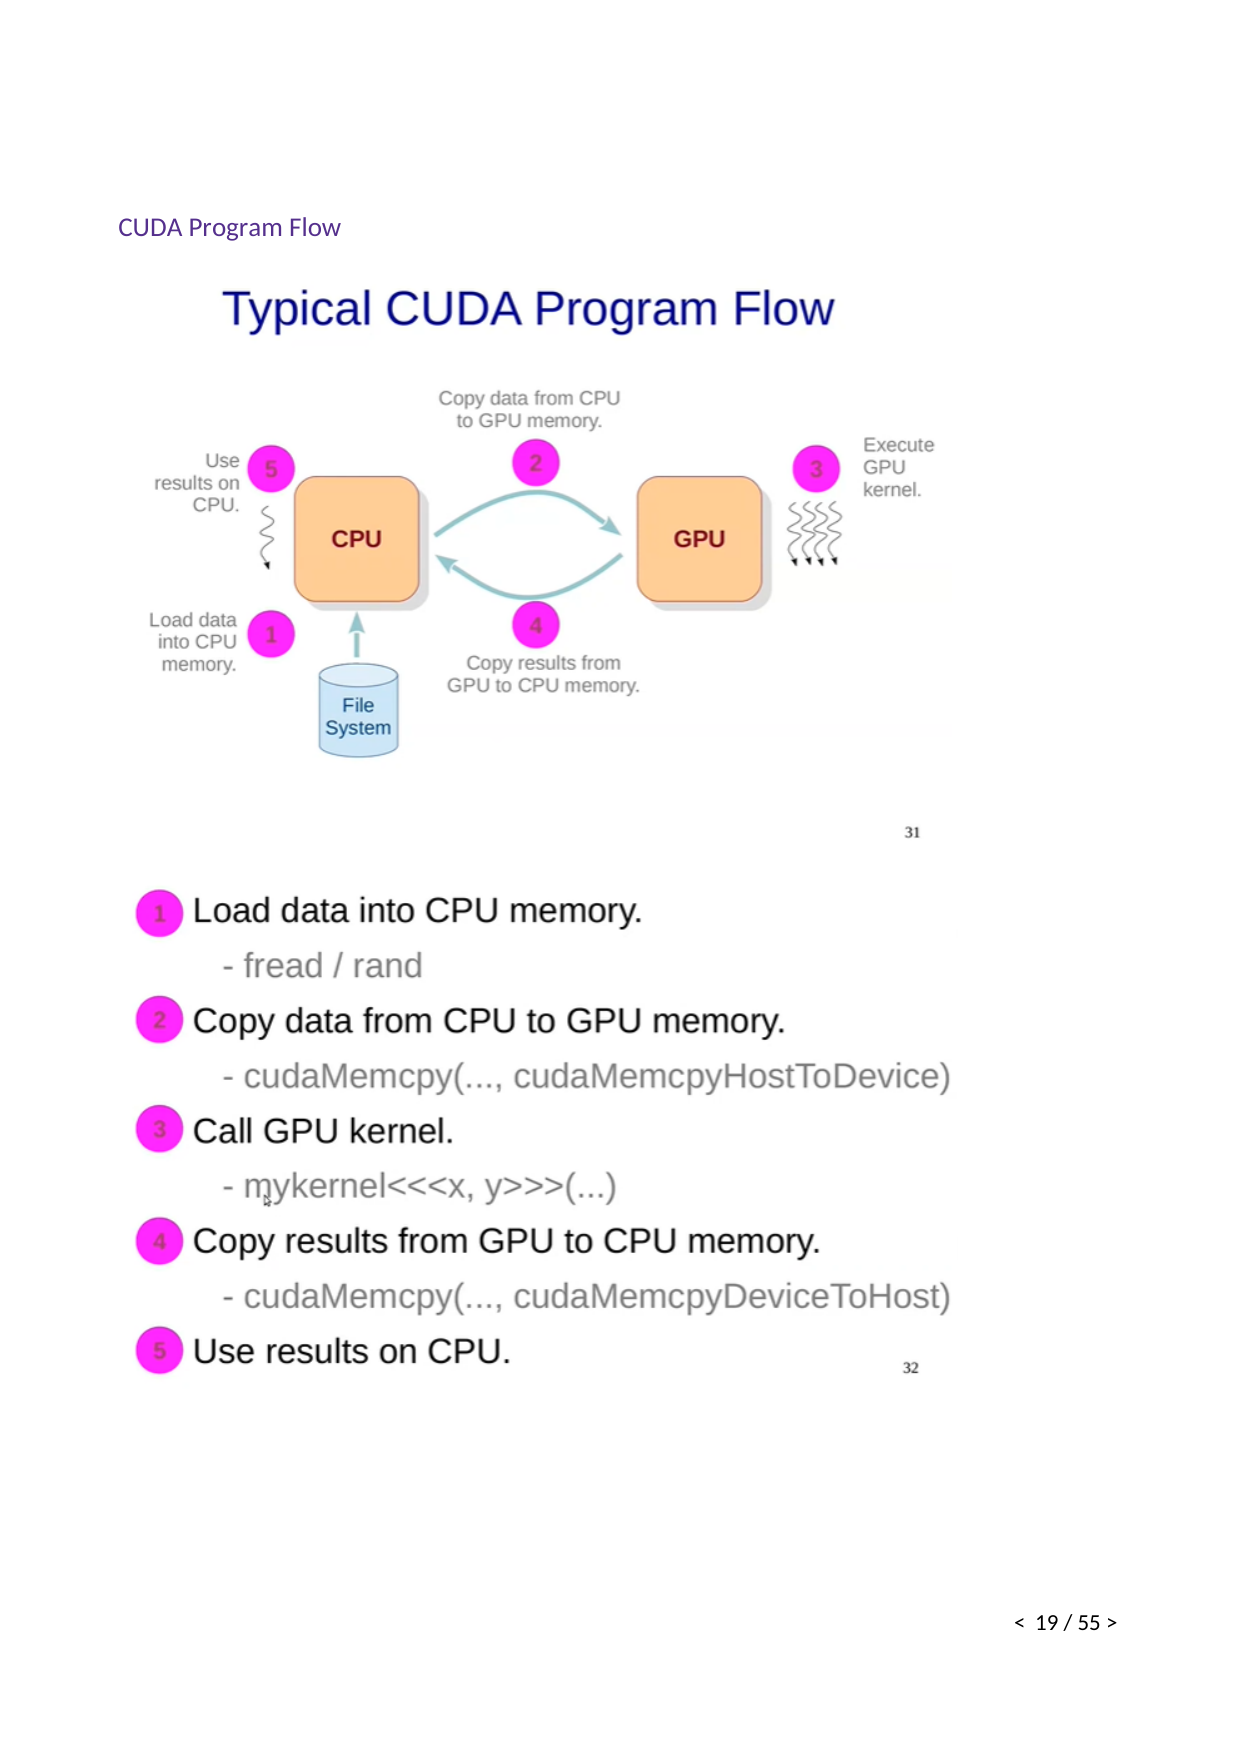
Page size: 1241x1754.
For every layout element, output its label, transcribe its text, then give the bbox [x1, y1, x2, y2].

subtitle CUDA Program Flow [118, 210, 1122, 243]
picture [118, 882, 959, 1397]
picture [118, 257, 952, 864]
